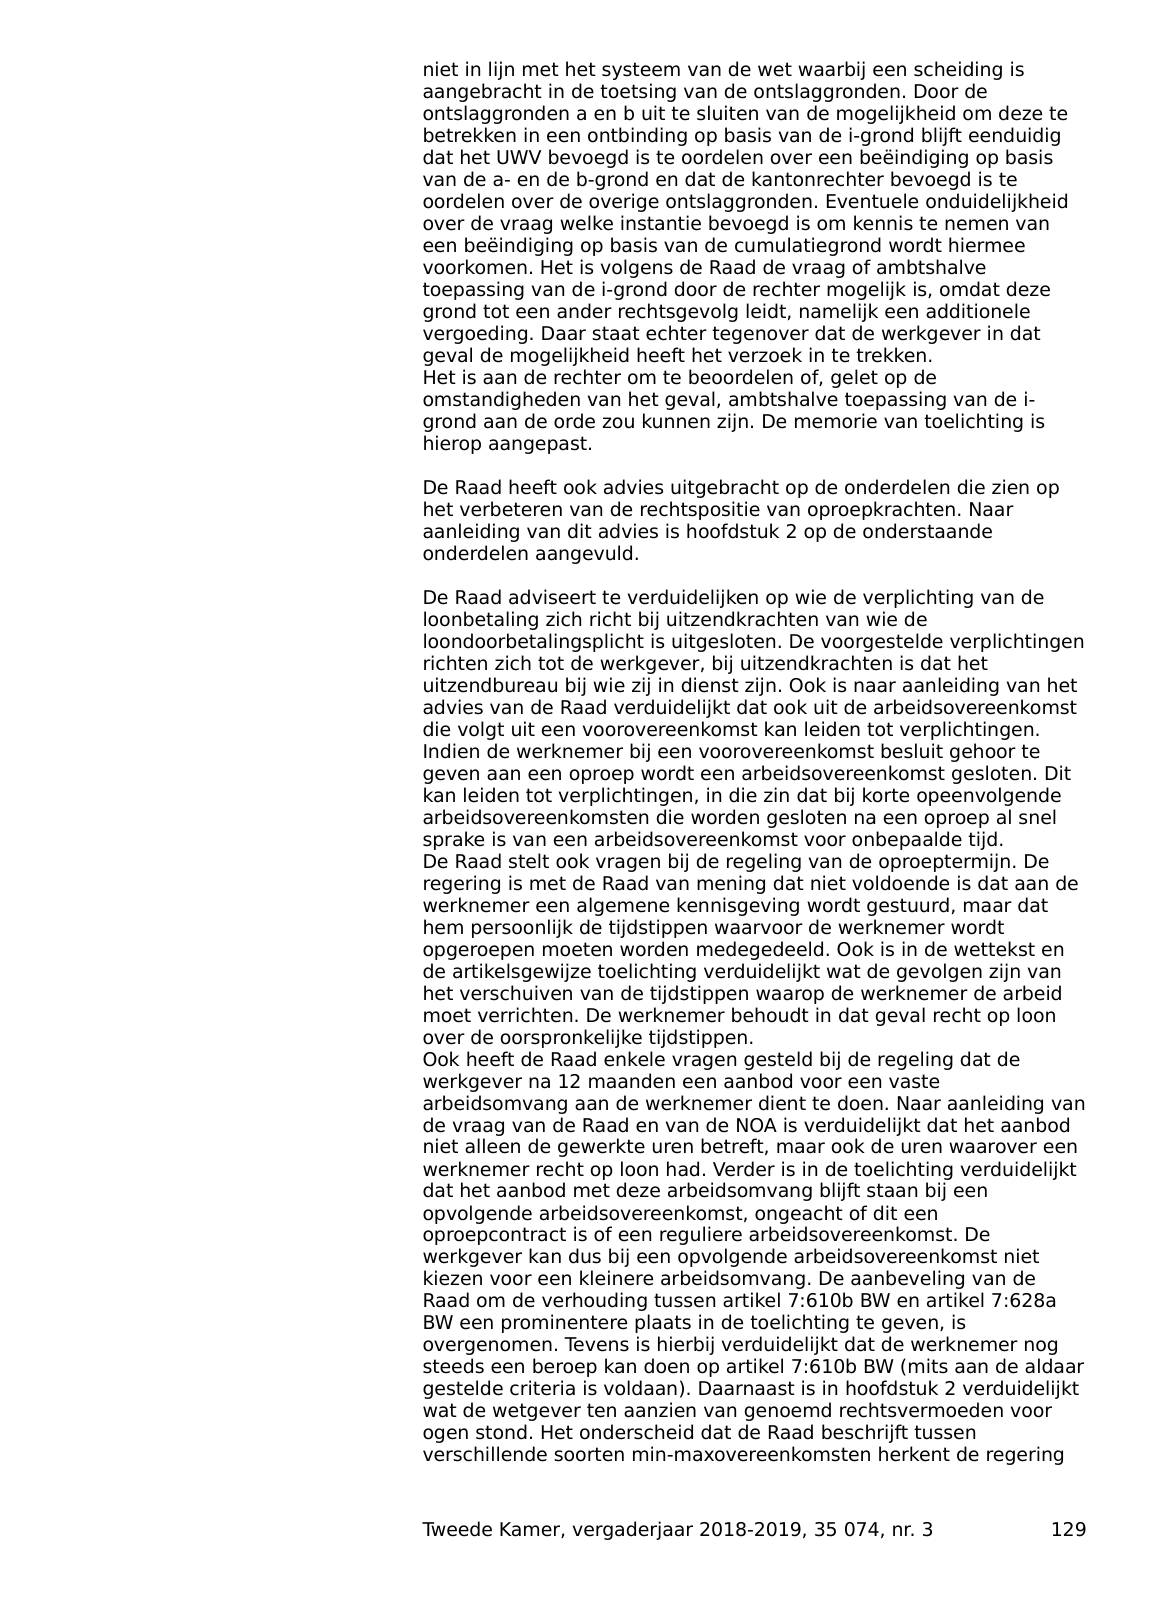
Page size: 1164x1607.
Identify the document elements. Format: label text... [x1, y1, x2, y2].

text De Raad stelt ook vragen bij de regeling van de oproeptermijn. De regering is met de Raad van mening dat niet voldoende is dat aan de werknemer een algemene kennisgeving wordt gestuurd, maar dat hem persoonlijk de tijdstippen waarvoor de werknemer wordt opgeroepen moeten worden medegedeeld. Ook is in de wettekst en de artikelsgewijze toelichting verduidelijkt wat de gevolgen zijn van het verschuiven van de tijdstippen waarop de werknemer de arbeid moet verrichten. De werknemer behoudt in dat geval recht op loon over de oorspronkelijke tijdstippen. [422, 851, 1087, 1048]
text De Raad adviseert te verduidelijken op wie de verplichting van de loonbetaling zich richt bij uitzendkrachten van wie de loondoorbetalingsplicht is uitgesloten. De voorgestelde verplichtingen richten zich tot de werkgever, bij uitzendkrachten is dat het uitzendbureau bij wie zij in dienst zijn. Ook is naar aanleiding van het advies van de Raad verduidelijkt dat ook uit de arbeidsovereenkomst die volgt uit een voorovereenkomst kan leiden tot verplichtingen. Indien de werknemer bij een voorovereenkomst besluit gehoor te geven aan een oproep wordt een arbeidsovereenkomst gesloten. Dit kan leiden tot verplichtingen, in die zin dat bij korte opeenvolgende arbeidsovereenkomsten die worden gesloten na een oproep al snel sprake is van een arbeidsovereenkomst voor onbepaalde tijd. [422, 587, 1087, 851]
text niet in lijn met het systeem van de wet waarbij een scheiding is aangebracht in de toetsing van de ontslaggronden. Door de ontslaggronden a en b uit te sluiten van de mogelijkheid om deze te betrekken in een ontbinding op basis van de i-grond blijft eenduidig dat het UWV bevoegd is te oordelen over een beëindiging op basis van de a- en de b-grond en dat de kantonrechter bevoegd is te oordelen over de overige ontslaggronden. Eventuele onduidelijkheid over de vraag welke instantie bevoegd is om kennis te nemen van een beëindiging op basis van de cumulatiegrond wordt hiermee voorkomen. Het is volgens de Raad de vraag of ambtshalve toepassing van de i-grond door de rechter mogelijk is, omdat deze grond tot een ander rechtsgevolg leidt, namelijk een additionele vergoeding. Daar staat echter tegenover dat de werkgever in dat geval de mogelijkheid heeft het verzoek in te trekken. [422, 59, 1087, 367]
text De Raad heeft ook advies uitgebracht op de onderdelen die zien op het verbeteren van de rechtspositie van oproepkrachten. Naar aanleiding van dit advies is hoofdstuk 2 op de onderstaande onderdelen aangevuld. [422, 477, 1087, 565]
text Ook heeft de Raad enkele vragen gesteld bij de regeling dat de werkgever na 12 maanden een aanbod voor een vaste arbeidsomvang aan de werknemer dient te doen. Naar aanleiding van de vraag van de Raad en van de NOA is verduidelijkt dat het aanbod niet alleen de gewerkte uren betreft, maar ook de uren waarover een werknemer recht op loon had. Verder is in de toelichting verduidelijkt dat het aanbod met deze arbeidsomvang blijft staan bij een opvolgende arbeidsovereenkomst, ongeacht of dit een oproepcontract is of een reguliere arbeidsovereenkomst. De werkgever kan dus bij een opvolgende arbeidsovereenkomst niet kiezen voor een kleinere arbeidsomvang. De aanbeveling van de Raad om de verhouding tussen artikel 7:610b BW en artikel 7:628a BW een prominentere plaats in de toelichting te geven, is overgenomen. Tevens is hierbij verduidelijkt dat de werknemer nog steeds een beroep kan doen op artikel 7:610b BW (mits aan de aldaar gestelde criteria is voldaan). Daarnaast is in hoofdstuk 2 verduidelijkt wat de wetgever ten aanzien van genoemd rechtsvermoeden voor ogen stond. Het onderscheid dat de Raad beschrijft tussen verschillende soorten min-maxovereenkomsten herkent de regering [422, 1048, 1087, 1466]
text Het is aan de rechter om te beoordelen of, gelet op de omstandigheden van het geval, ambtshalve toepassing van de i-grond aan de orde zou kunnen zijn. De memorie van toelichting is hierop aangepast. [422, 367, 1087, 455]
